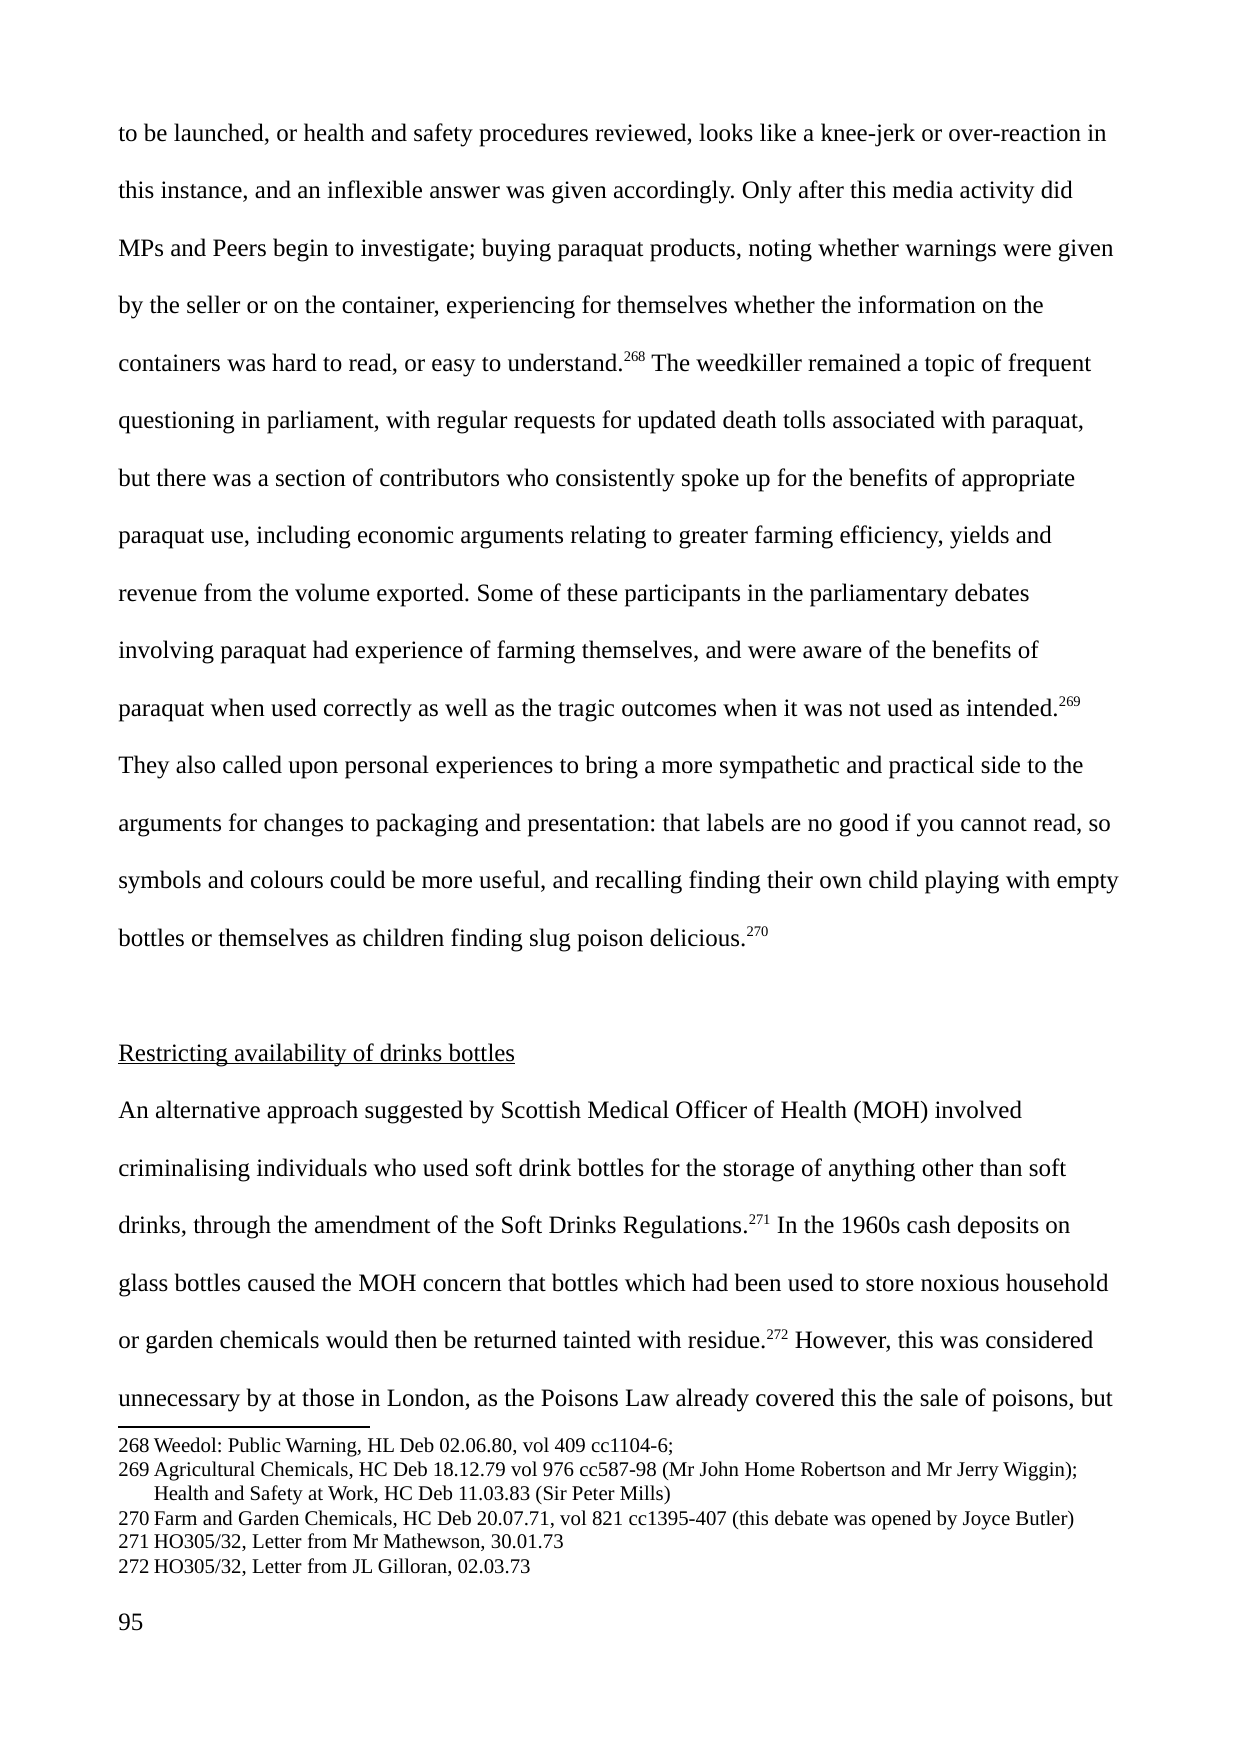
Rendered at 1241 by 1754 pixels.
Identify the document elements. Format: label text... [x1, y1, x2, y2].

text An alternative approach suggested by Scottish Medical Officer of Health (MOH) involved criminalising individuals who used soft drink bottles for the storage of anything other than soft drinks, through the amendment of the Soft Drinks Regulations. In the 1960s cash deposits on glass bottles caused the MOH concern that bottles which had been used to store noxious household or garden chemicals would then be returned tainted with residue. However, this was considered unnecessary by at those in London, as the Poisons Law already covered this the sale of poisons, but [118, 1096, 1122, 1412]
text to be launched, or health and safety procedures reviewed, looks like a knee-jerk or over-reaction in this instance, and an inflexible answer was given accordingly. Only after this media activity did MPs and Peers begin to investigate; buying paraquat products, noting whether warnings were given by the seller or on the container, experiencing for themselves whether the information on the containers was hard to read, or easy to understand. The weedkiller remained a topic of frequent questioning in parliament, with regular requests for updated death tolls associated with paraquat, but there was a section of contributors who consistently spoke up for the benefits of appropriate paraquat use, including economic arguments relating to greater farming efficiency, yields and revenue from the volume exported. Some of these participants in the parliamentary debates involving paraquat had experience of farming themselves, and were aware of the benefits of paraquat when used correctly as well as the tragic outcomes when it was not used as intended. They also called upon personal experiences to bring a more sympathetic and practical side to the arguments for changes to packaging and presentation: that labels are no good if you cannot read, so symbols and colours could be more useful, and recalling finding their own child playing with empty bottles or themselves as children finding slug poison delicious. [118, 118, 1122, 952]
text HO305/32, Letter from JL Gilloran, 02.03.73 [118, 1553, 1122, 1578]
text Farm and Garden Chemicals, HC Deb 20.07.71, vol 821 cc1395-407 (this debate was opened by Joyce Butler) [118, 1505, 1122, 1529]
text HO305/32, Letter from Mr Mathewson, 30.01.73 [118, 1529, 1122, 1553]
text Agricultural Chemicals, HC Deb 18.12.79 vol 976 cc587-98 (Mr John Home Robertson and Mr Jerry Wiggin); Health and Safety at Work, HC Deb 11.03.83 (Sir Peter Mills) [118, 1457, 1122, 1505]
text Restricting availability of drinks bottles [118, 1038, 1122, 1067]
text Weedol: Public Warning, HL Deb 02.06.80, vol 409 cc1104-6; [118, 1433, 1122, 1457]
